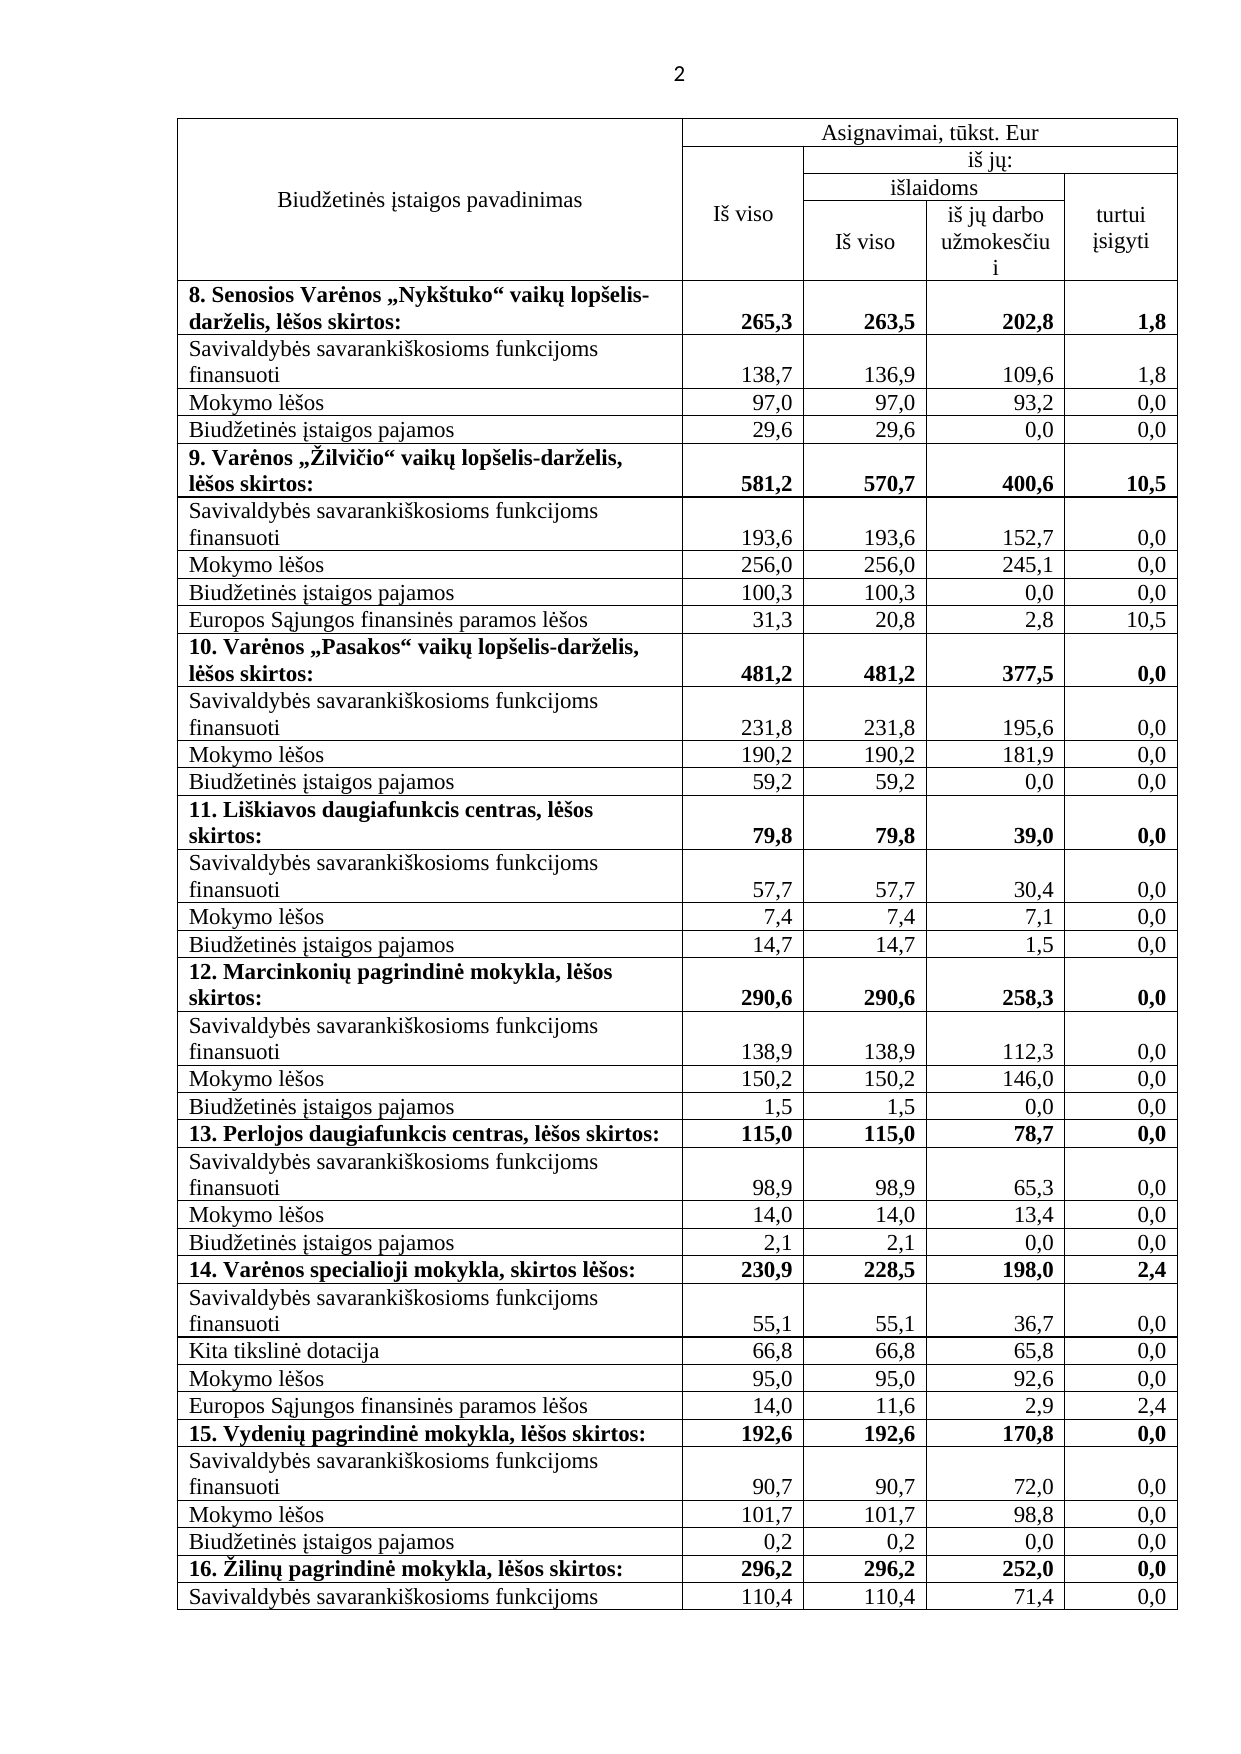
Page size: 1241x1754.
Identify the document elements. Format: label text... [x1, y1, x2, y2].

table_cell 95,0 [804, 1365, 926, 1391]
table_cell 79,8 [804, 796, 926, 848]
table_cell 231,8 [804, 687, 926, 740]
table_cell 0,0 [1065, 1229, 1177, 1255]
table_cell 230,9 [683, 1256, 803, 1283]
table_cell 138,7 [683, 335, 803, 388]
table_cell 481,2 [683, 634, 803, 686]
table_header Asignavimai, tūkst. Eur [683, 119, 1177, 146]
table_cell 1,5 [804, 1093, 926, 1119]
table_cell 2,1 [804, 1229, 926, 1255]
table_cell 71,4 [927, 1583, 1064, 1609]
table_cell 13. Perlojos daugiafunkcis centras, lėšos skirtos: [178, 1120, 682, 1147]
table_cell 98,8 [927, 1501, 1064, 1527]
table_cell 192,6 [804, 1420, 926, 1446]
table_cell 0,2 [683, 1528, 803, 1554]
table_cell Kita tikslinė dotacija [178, 1338, 682, 1364]
table_cell 10. Varėnos „Pasakos“ vaikų lopšelis-darželis, lėšos skirtos: [178, 634, 682, 686]
table_cell 0,0 [1065, 1012, 1177, 1064]
table_cell 256,0 [683, 551, 803, 578]
table_cell 245,1 [927, 551, 1064, 578]
table_cell 0,0 [927, 1229, 1064, 1255]
table_cell 252,0 [927, 1556, 1064, 1582]
table_cell 98,9 [683, 1148, 803, 1200]
table_cell 0,0 [1065, 903, 1177, 929]
table_cell 290,6 [804, 958, 926, 1011]
table_cell 90,7 [804, 1447, 926, 1500]
table_cell 0,0 [1065, 1365, 1177, 1391]
table_cell 1,5 [927, 931, 1064, 957]
table_cell 13,4 [927, 1201, 1064, 1228]
table_cell Biudžetinės įstaigos pajamos [178, 1229, 682, 1255]
table_cell 97,0 [804, 389, 926, 415]
table_cell 29,6 [683, 416, 803, 443]
table_cell Savivaldybės savarankiškosioms funkcijoms finansuoti [178, 687, 682, 740]
table_cell Savivaldybės savarankiškosioms funkcijoms finansuoti [178, 1148, 682, 1200]
table_cell 0,0 [1065, 931, 1177, 957]
table_cell Mokymo lėšos [178, 1365, 682, 1391]
table_cell 296,2 [804, 1556, 926, 1582]
table_cell 190,2 [683, 741, 803, 767]
table_cell 11,6 [804, 1392, 926, 1418]
table_cell Savivaldybės savarankiškosioms funkcijoms finansuoti [178, 335, 682, 388]
table_cell 93,2 [927, 389, 1064, 415]
table_cell 66,8 [804, 1338, 926, 1364]
table_cell turtui įsigyti [1065, 174, 1177, 280]
table_cell Mokymo lėšos [178, 1066, 682, 1092]
table_cell 0,0 [1065, 1501, 1177, 1527]
table_cell 100,3 [804, 579, 926, 605]
table_cell Mokymo lėšos [178, 1501, 682, 1527]
table_cell 0,0 [1065, 741, 1177, 767]
table_cell 265,3 [683, 281, 803, 334]
table_cell 101,7 [683, 1501, 803, 1527]
table_cell Europos Sąjungos finansinės paramos lėšos [178, 1392, 682, 1418]
table_cell 92,6 [927, 1365, 1064, 1391]
table_cell 55,1 [683, 1284, 803, 1336]
table_cell Mokymo lėšos [178, 903, 682, 929]
table_cell 112,3 [927, 1012, 1064, 1064]
table_cell 150,2 [804, 1066, 926, 1092]
table_cell 97,0 [683, 389, 803, 415]
table_cell 0,0 [927, 416, 1064, 443]
table_cell 1,8 [1065, 335, 1177, 388]
table_cell 0,0 [1065, 1148, 1177, 1200]
table_cell 98,9 [804, 1148, 926, 1200]
table_cell 2,4 [1065, 1392, 1177, 1418]
table_cell Savivaldybės savarankiškosioms funkcijoms finansuoti [178, 850, 682, 902]
table_cell Savivaldybės savarankiškosioms funkcijoms finansuoti [178, 498, 682, 550]
table_cell 170,8 [927, 1420, 1064, 1446]
table_cell 2,1 [683, 1229, 803, 1255]
table_cell 101,7 [804, 1501, 926, 1527]
table_cell 78,7 [927, 1120, 1064, 1147]
table_cell 193,6 [683, 498, 803, 550]
table_cell 36,7 [927, 1284, 1064, 1336]
table_cell 481,2 [804, 634, 926, 686]
table_cell Mokymo lėšos [178, 551, 682, 578]
table_cell 7,4 [804, 903, 926, 929]
table_cell Biudžetinės įstaigos pajamos [178, 931, 682, 957]
table_cell 7,1 [927, 903, 1064, 929]
table_cell 14,0 [683, 1201, 803, 1228]
table_cell 0,0 [1065, 498, 1177, 550]
table_cell 79,8 [683, 796, 803, 848]
table_cell 59,2 [804, 768, 926, 795]
table_cell 400,6 [927, 444, 1064, 496]
table_cell 0,0 [1065, 1556, 1177, 1582]
table_cell 0,0 [1065, 958, 1177, 1011]
table_cell 146,0 [927, 1066, 1064, 1092]
table_cell 570,7 [804, 444, 926, 496]
table_cell 0,0 [1065, 687, 1177, 740]
table_cell iš jų darbo užmokesčiui [927, 201, 1064, 280]
table_cell 0,0 [927, 1528, 1064, 1554]
table_cell 0,0 [1065, 389, 1177, 415]
table_cell 0,0 [1065, 1066, 1177, 1092]
table_cell 0,0 [1065, 850, 1177, 902]
table_cell 57,7 [804, 850, 926, 902]
table_cell 0,0 [1065, 1583, 1177, 1609]
table_cell 0,0 [1065, 1447, 1177, 1500]
table_cell 190,2 [804, 741, 926, 767]
table_cell 228,5 [804, 1256, 926, 1283]
table_cell Savivaldybės savarankiškosioms funkcijoms finansuoti [178, 1447, 682, 1500]
table_cell 0,2 [804, 1528, 926, 1554]
table_cell 66,8 [683, 1338, 803, 1364]
table_cell 2,9 [927, 1392, 1064, 1418]
table_cell 0,0 [1065, 551, 1177, 578]
table_cell 138,9 [804, 1012, 926, 1064]
table_cell 192,6 [683, 1420, 803, 1446]
table_cell 16. Žilinų pagrindinė mokykla, lėšos skirtos: [178, 1556, 682, 1582]
table_cell 290,6 [683, 958, 803, 1011]
table_cell 14,7 [804, 931, 926, 957]
table_cell 100,3 [683, 579, 803, 605]
table_cell Iš viso [683, 147, 803, 280]
table_cell 95,0 [683, 1365, 803, 1391]
table_cell 14,0 [804, 1201, 926, 1228]
table_cell Mokymo lėšos [178, 1201, 682, 1228]
table_cell 8. Senosios Varėnos „Nykštuko“ vaikų lopšelis-darželis, lėšos skirtos: [178, 281, 682, 334]
table_cell 296,2 [683, 1556, 803, 1582]
table_cell 0,0 [1065, 634, 1177, 686]
table_cell 0,0 [1065, 1201, 1177, 1228]
table_cell 138,9 [683, 1012, 803, 1064]
table_cell 29,6 [804, 416, 926, 443]
table_cell 57,7 [683, 850, 803, 902]
table_cell Biudžetinės įstaigos pajamos [178, 416, 682, 443]
table_cell 110,4 [804, 1583, 926, 1609]
table_cell išlaidoms [804, 174, 1064, 200]
table_cell 1,8 [1065, 281, 1177, 334]
table_cell 110,4 [683, 1583, 803, 1609]
table_cell 15. Vydenių pagrindinė mokykla, lėšos skirtos: [178, 1420, 682, 1446]
table_cell 9. Varėnos „Žilvičio“ vaikų lopšelis-darželis, lėšos skirtos: [178, 444, 682, 496]
table_cell Savivaldybės savarankiškosioms funkcijoms finansuoti [178, 1284, 682, 1336]
table_cell 10,5 [1065, 444, 1177, 496]
table_cell 115,0 [683, 1120, 803, 1147]
table_cell 0,0 [927, 1093, 1064, 1119]
table_cell Biudžetinės įstaigos pajamos [178, 1528, 682, 1554]
table_cell 12. Marcinkonių pagrindinė mokykla, lėšos skirtos: [178, 958, 682, 1011]
table_cell Iš viso [804, 201, 926, 280]
table_cell 14,0 [683, 1392, 803, 1418]
table_header Biudžetinės įstaigos pavadinimas [178, 119, 682, 280]
table_cell 0,0 [1065, 1093, 1177, 1119]
table_cell 115,0 [804, 1120, 926, 1147]
table_cell 10,5 [1065, 606, 1177, 632]
table_cell 581,2 [683, 444, 803, 496]
table_cell 0,0 [927, 768, 1064, 795]
table_cell 2,8 [927, 606, 1064, 632]
table_cell 0,0 [1065, 1528, 1177, 1554]
table_cell 193,6 [804, 498, 926, 550]
table_cell 0,0 [1065, 1420, 1177, 1446]
table_cell Biudžetinės įstaigos pajamos [178, 579, 682, 605]
table_cell Mokymo lėšos [178, 389, 682, 415]
table_cell 0,0 [1065, 768, 1177, 795]
table_cell 202,8 [927, 281, 1064, 334]
table_cell 0,0 [1065, 796, 1177, 848]
table_cell Mokymo lėšos [178, 741, 682, 767]
table_cell 198,0 [927, 1256, 1064, 1283]
table_cell 0,0 [1065, 579, 1177, 605]
table_cell 14. Varėnos specialioji mokykla, skirtos lėšos: [178, 1256, 682, 1283]
table_cell 31,3 [683, 606, 803, 632]
table_cell 7,4 [683, 903, 803, 929]
table_cell 263,5 [804, 281, 926, 334]
table_cell Biudžetinės įstaigos pajamos [178, 1093, 682, 1119]
table_cell 136,9 [804, 335, 926, 388]
table_cell 55,1 [804, 1284, 926, 1336]
table_cell 0,0 [927, 579, 1064, 605]
table_cell 150,2 [683, 1066, 803, 1092]
table_cell 152,7 [927, 498, 1064, 550]
table_cell 195,6 [927, 687, 1064, 740]
table_cell 11. Liškiavos daugiafunkcis centras, lėšos skirtos: [178, 796, 682, 848]
table_cell 14,7 [683, 931, 803, 957]
table_cell 65,3 [927, 1148, 1064, 1200]
table_cell 0,0 [1065, 416, 1177, 443]
table_cell Europos Sąjungos finansinės paramos lėšos [178, 606, 682, 632]
table_cell 2,4 [1065, 1256, 1177, 1283]
table_cell Savivaldybės savarankiškosioms funkcijoms [178, 1583, 682, 1609]
table_cell 0,0 [1065, 1338, 1177, 1364]
table_cell iš jų: [804, 147, 1177, 173]
table_cell 72,0 [927, 1447, 1064, 1500]
table_cell 181,9 [927, 741, 1064, 767]
table_cell 30,4 [927, 850, 1064, 902]
table_cell 59,2 [683, 768, 803, 795]
table_cell 256,0 [804, 551, 926, 578]
table_cell 0,0 [1065, 1284, 1177, 1336]
table_cell 39,0 [927, 796, 1064, 848]
table_cell 377,5 [927, 634, 1064, 686]
table_cell Biudžetinės įstaigos pajamos [178, 768, 682, 795]
table_cell 90,7 [683, 1447, 803, 1500]
table_cell 0,0 [1065, 1120, 1177, 1147]
table_cell 20,8 [804, 606, 926, 632]
table_cell 65,8 [927, 1338, 1064, 1364]
table_cell 109,6 [927, 335, 1064, 388]
table_cell Savivaldybės savarankiškosioms funkcijoms finansuoti [178, 1012, 682, 1064]
table_cell 1,5 [683, 1093, 803, 1119]
table_cell 231,8 [683, 687, 803, 740]
table_cell 258,3 [927, 958, 1064, 1011]
